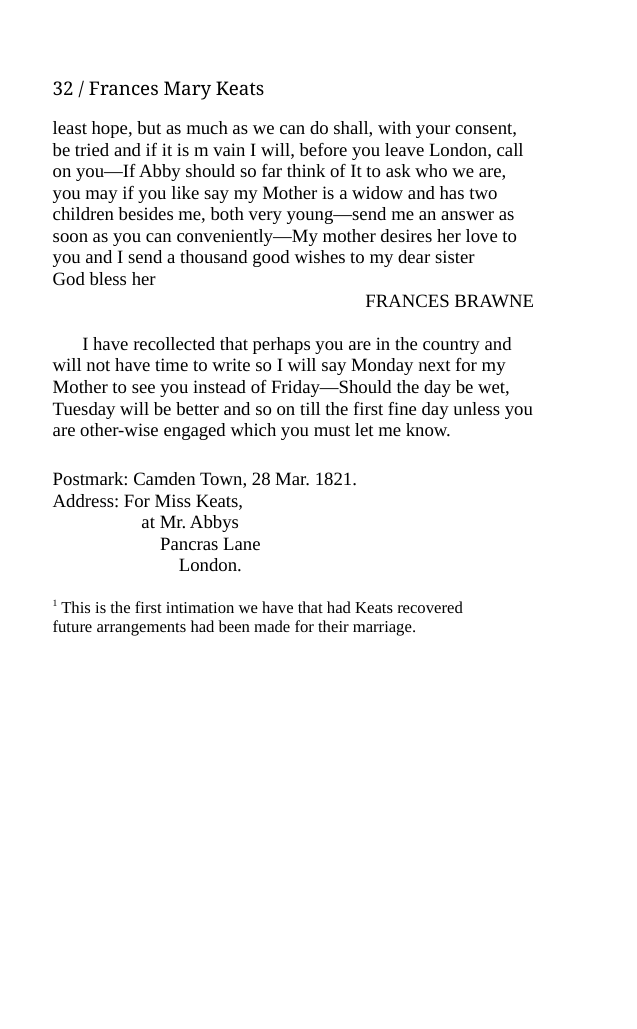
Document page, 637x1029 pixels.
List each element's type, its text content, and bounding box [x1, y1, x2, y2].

text London. [52, 554, 538, 576]
text Pancras Lane [52, 533, 538, 554]
text at Mr. Abbys [52, 511, 538, 533]
text I have recollected that perhaps you are in the country and will not have time to write so I will say Monday next for my Mother to see you instead of Friday—Should the day be wet, Tuesday will be better and so on till the first fine day unless you are other-wise engaged which you must let me know. [52, 333, 538, 441]
text 1 This is the first intimation we have that had Keats recovered [52, 597, 538, 617]
text God bless her [52, 268, 538, 289]
text FRANCES BRAWNE [52, 289, 538, 311]
text least hope, but as much as we can do shall, with your consent, be tried and if it is m vain I will, before you leave London, call on you—If Abby should so far think of It to ask who we are, you may if you like say my Mother is a widow and has two children besides me, both very young—send me an answer as soon as you can conveniently—My mother desires her love to you and I send a thousand good wishes to my dear sister [52, 117, 538, 268]
text future arrangements had been made for their marriage. [52, 617, 538, 636]
text Postmark: Camden Town, 28 Mar. 1821. [52, 468, 538, 490]
text Address: For Miss Keats, [52, 490, 538, 511]
